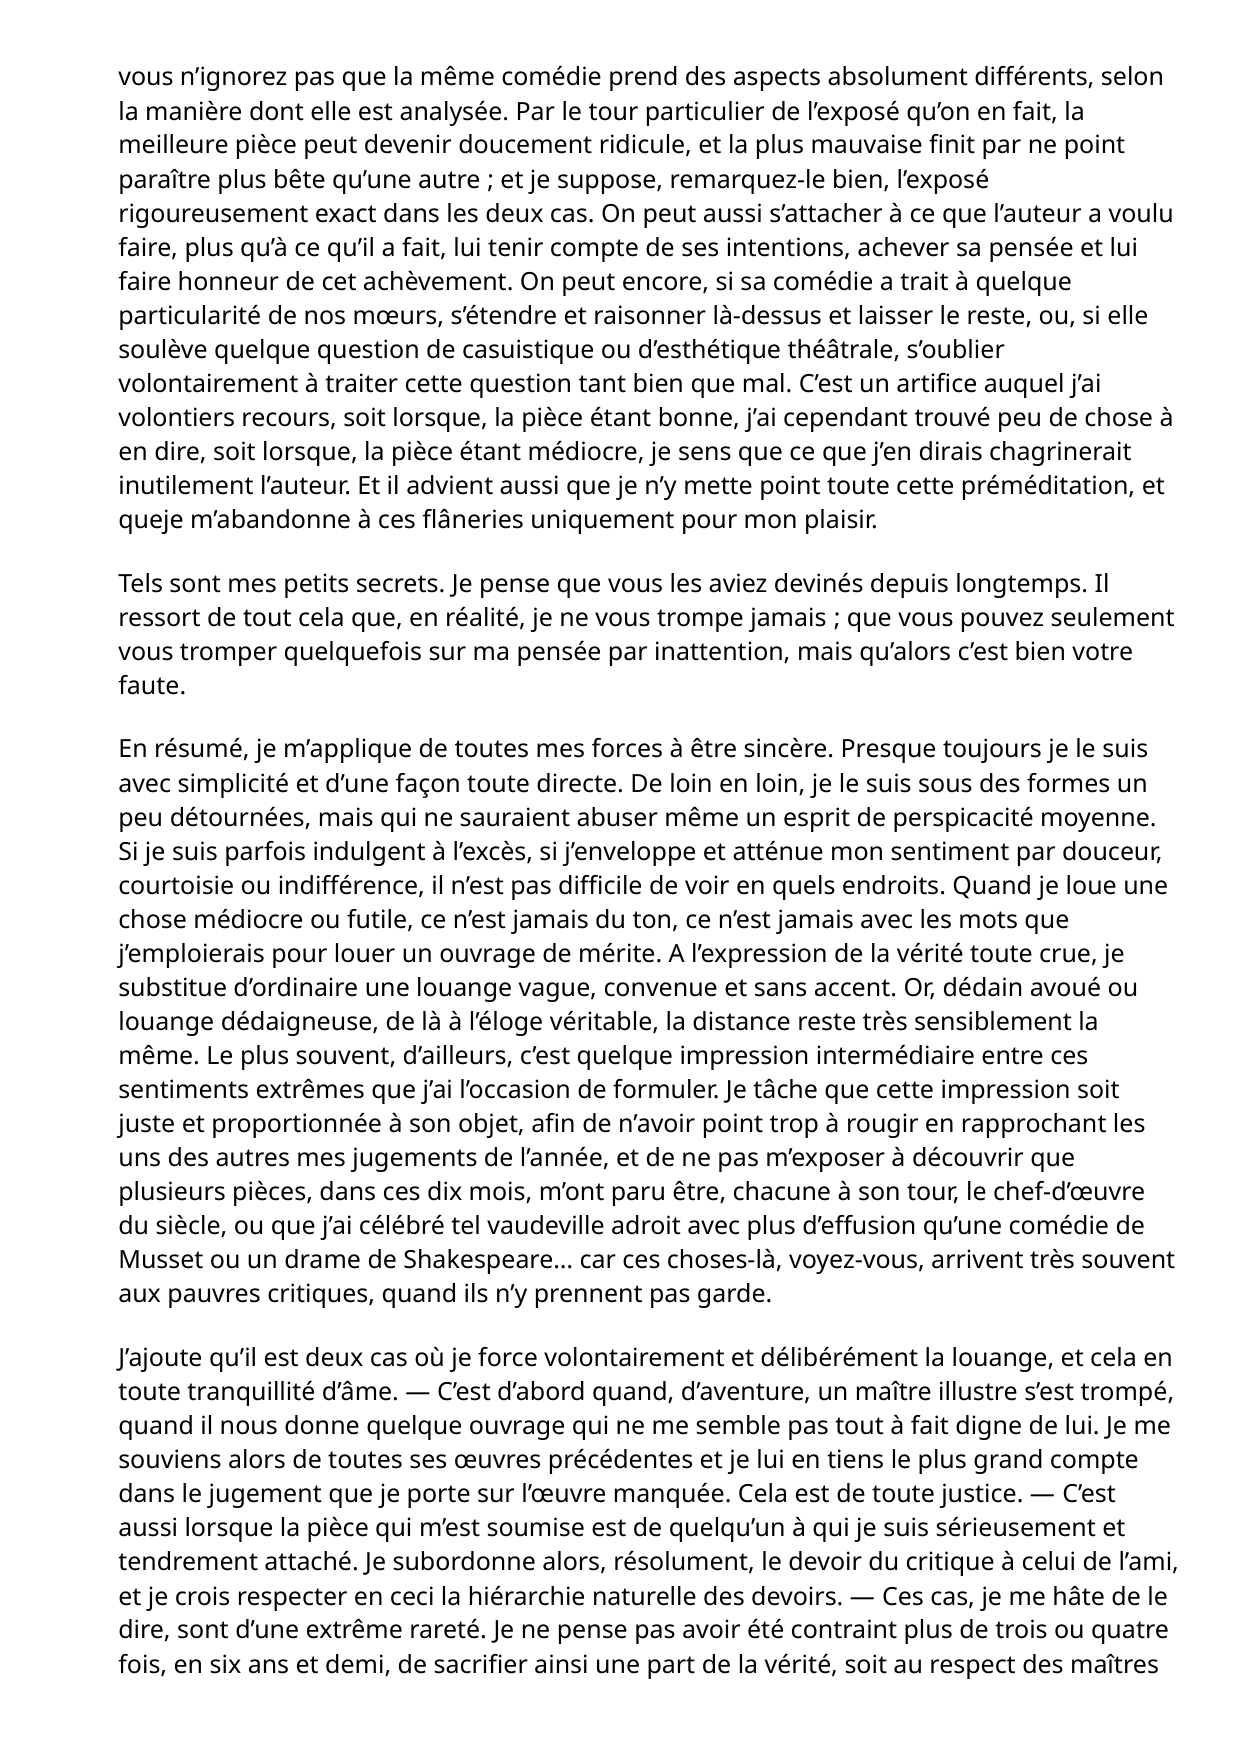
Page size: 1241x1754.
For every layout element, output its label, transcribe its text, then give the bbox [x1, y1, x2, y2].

text Tels sont mes petits secrets. Je pense que vous les aviez devinés depuis longtemps. Il ressort de tout cela que, en réalité, je ne vous trompe jamais ; que vous pouvez seulement vous tromper quelquefois sur ma pensée par inattention, mais qu’alors c’est bien votre faute. [118, 565, 1181, 702]
text J’ajoute qu’il est deux cas où je force volontairement et délibérément la louange, et cela en toute tranquillité d’âme. — C’est d’abord quand, d’aventure, un maître illustre s’est trompé, quand il nous donne quelque ouvrage qui ne me semble pas tout à fait digne de lui. Je me souviens alors de toutes ses œuvres précédentes et je lui en tiens le plus grand compte dans le jugement que je porte sur l’œuvre manquée. Cela est de toute justice. — C’est aussi lorsque la pièce qui m’est soumise est de quelqu’un à qui je suis sérieusement et tendrement attaché. Je subordonne alors, résolument, le devoir du critique à celui de l’ami, et je crois respecter en ceci la hiérarchie naturelle des devoirs. — Ces cas, je me hâte de le dire, sont d’une extrême rareté. Je ne pense pas avoir été contraint plus de trois ou quatre fois, en six ans et demi, de sacrifier ainsi une part de la vérité, soit au respect des maîtres [118, 1340, 1181, 1680]
text vous n’ignorez pas que la même comédie prend des aspects absolument différents, selon la manière dont elle est analysée. Par le tour particulier de l’exposé qu’on en fait, la meilleure pièce peut devenir doucement ridicule, et la plus mauvaise finit par ne point paraître plus bête qu’une autre ; et je suppose, remarquez-le bien, l’exposé rigoureusement exact dans les deux cas. On peut aussi s’attacher à ce que l’auteur a voulu faire, plus qu’à ce qu’il a fait, lui tenir compte de ses intentions, achever sa pensée et lui faire honneur de cet achèvement. On peut encore, si sa comédie a trait à quelque particularité de nos mœurs, s’étendre et raisonner là-dessus et laisser le reste, ou, si elle soulève quelque question de casuistique ou d’esthétique théâtrale, s’oublier volontairement à traiter cette question tant bien que mal. C’est un artifice auquel j’ai volontiers recours, soit lorsque, la pièce étant bonne, j’ai cependant trouvé peu de chose à en dire, soit lorsque, la pièce étant médiocre, je sens que ce que j’en dirais chagrinerait inutilement l’auteur. Et il advient aussi que je n’y mette point toute cette préméditation, et queje m’abandonne à ces flâneries uniquement pour mon plaisir. [118, 59, 1181, 536]
text En résumé, je m’applique de toutes mes forces à être sincère. Presque toujours je le suis avec simplicité et d’une façon toute directe. De loin en loin, je le suis sous des formes un peu détournées, mais qui ne sauraient abuser même un esprit de perspicacité moyenne. Si je suis parfois indulgent à l’excès, si j’enveloppe et atténue mon sentiment par douceur, courtoisie ou indifférence, il n’est pas difficile de voir en quels endroits. Quand je loue une chose médiocre ou futile, ce n’est jamais du ton, ce n’est jamais avec les mots que j’emploierais pour louer un ouvrage de mérite. A l’expression de la vérité toute crue, je substitue d’ordinaire une louange vague, convenue et sans accent. Or, dédain avoué ou louange dédaigneuse, de là à l’éloge véritable, la distance reste très sensiblement la même. Le plus souvent, d’ailleurs, c’est quelque impression intermédiaire entre ces sentiments extrêmes que j’ai l’occasion de formuler. Je tâche que cette impression soit juste et proportionnée à son objet, afin de n’avoir point trop à rougir en rapprochant les uns des autres mes jugements de l’année, et de ne pas m’exposer à découvrir que plusieurs pièces, dans ces dix mois, m’ont paru être, chacune à son tour, le chef-d’œuvre du siècle, ou que j’ai célébré tel vaudeville adroit avec plus d’effusion qu’une comédie de Musset ou un drame de Shakespeare… car ces choses-là, voyez-vous, arrivent très souvent aux pauvres critiques, quand ils n’y prennent pas garde. [118, 731, 1181, 1310]
